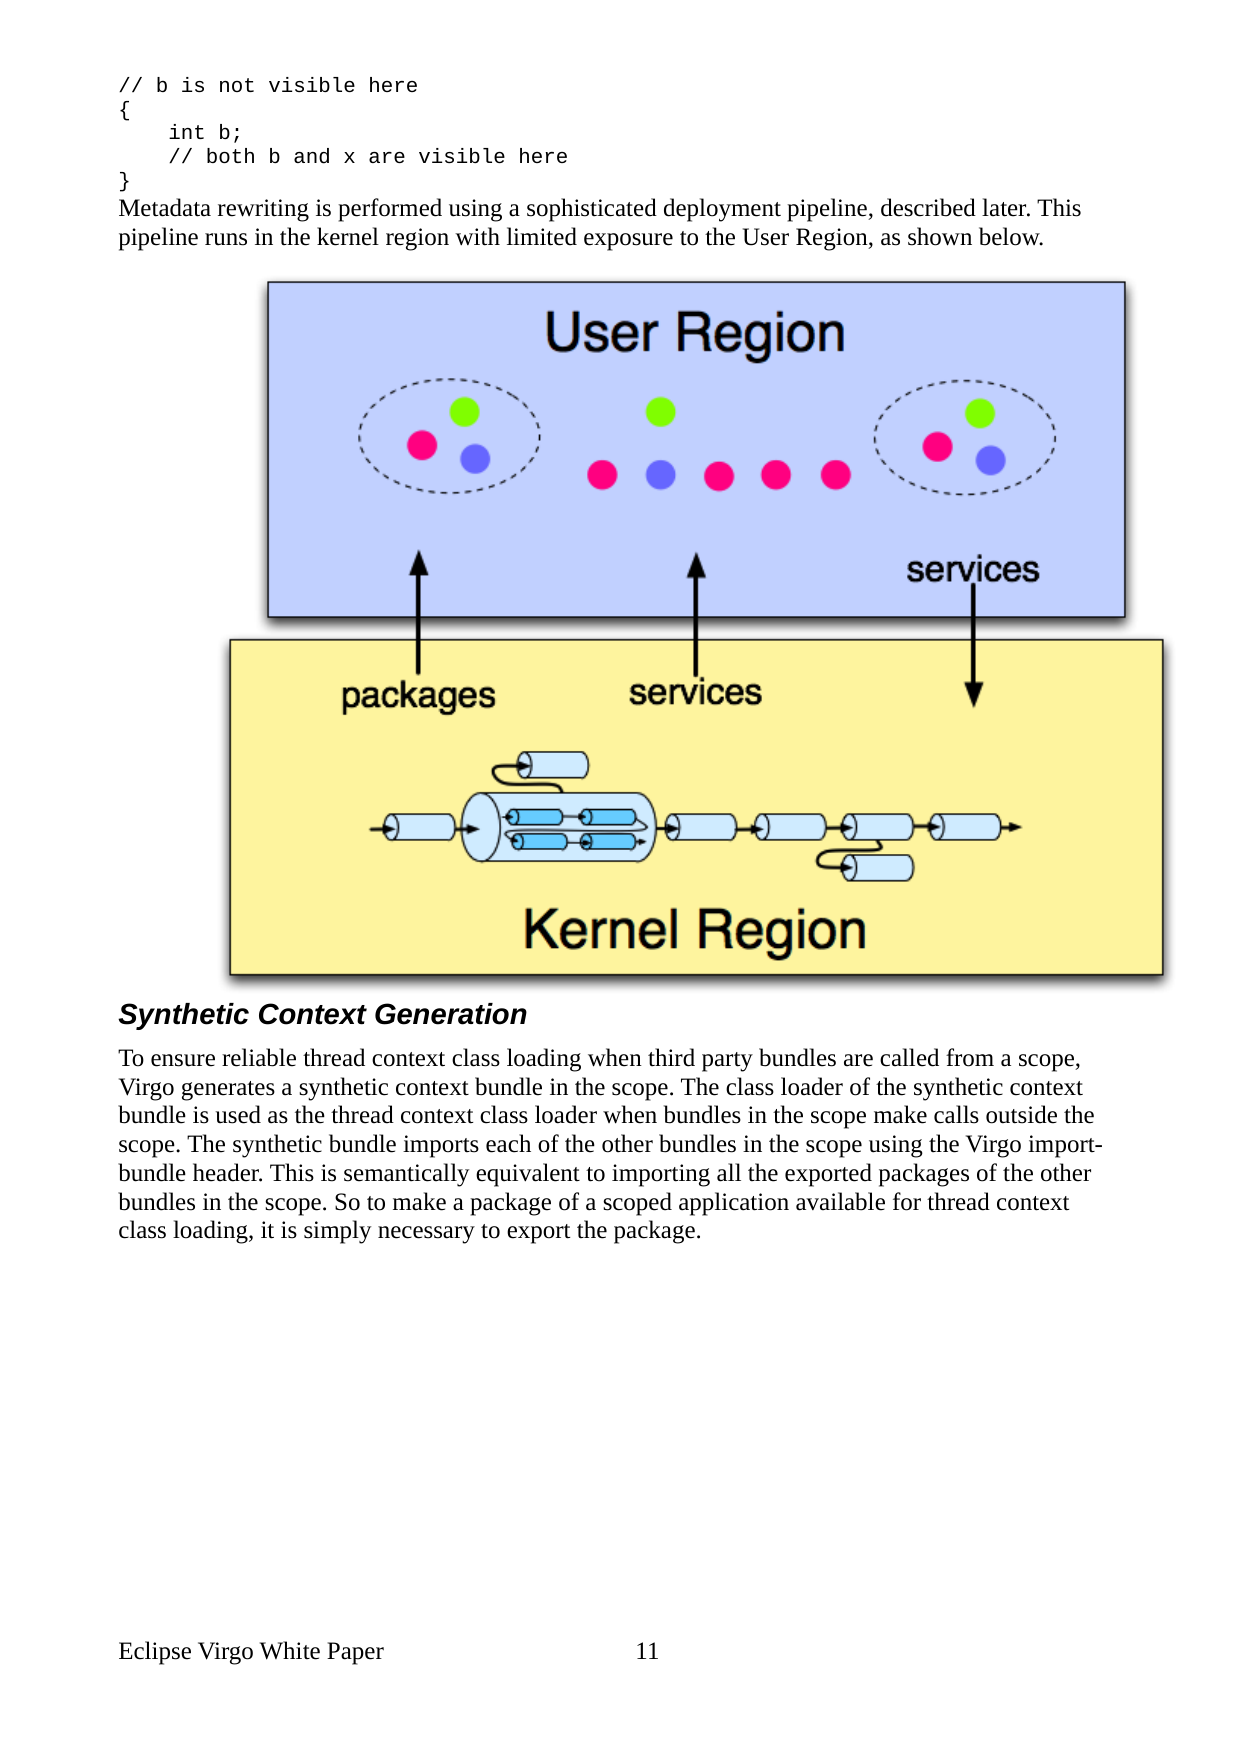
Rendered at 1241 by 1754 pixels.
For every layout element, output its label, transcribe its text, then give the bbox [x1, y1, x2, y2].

text Metadata rewriting is performed using a sophisticated deployment pipeline, described later. This pipeline runs in the kernel region with limited exposure to the User Region, as shown below. [118, 193, 1122, 251]
text To ensure reliable thread context class loading when third party bundles are called from a scope, Virgo generates a synthetic context bundle in the scope. The class loader of the synthetic context bundle is used as the thread context class loader when bundles in the scope make calls outside the scope. The synthetic bundle imports each of the other bundles in the scope using the Virgo import-bundle header. This is semantically equivalent to importing all the exported packages of the other bundles in the scope. So to make a package of a scoped application available for thread context class loading, it is simply necessary to export the package. [118, 1043, 1122, 1244]
text int b; [118, 122, 1122, 146]
text // b is not visible here [118, 75, 1122, 99]
subtitle Synthetic Context Generation [118, 276, 1122, 1030]
text { [118, 99, 1122, 122]
text } [118, 169, 1122, 193]
text // both b and x are visible here [118, 146, 1122, 169]
